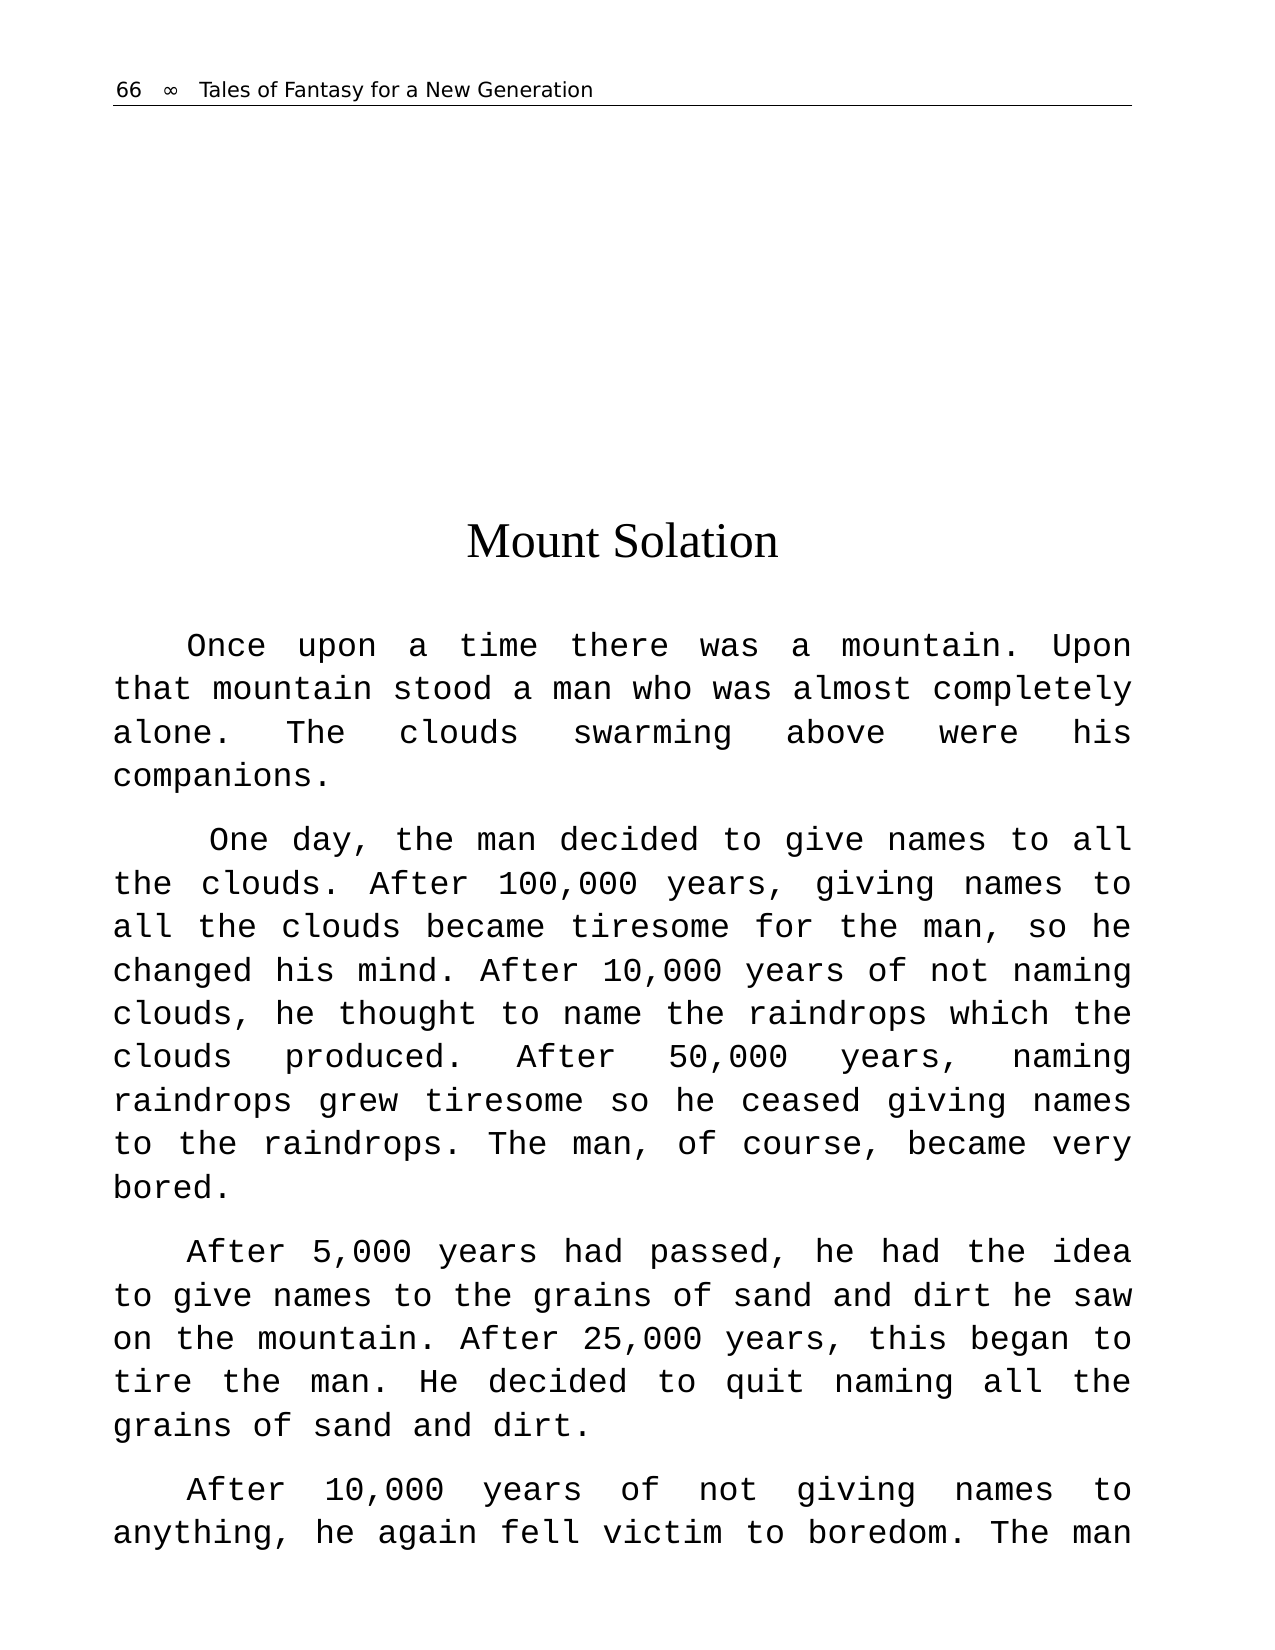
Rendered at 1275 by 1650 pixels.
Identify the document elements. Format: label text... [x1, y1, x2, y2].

text Once upon a time there was a mountain. Upon that mountain stood a man who was almost completely alone. The clouds swarming above were his companions. [112, 628, 1132, 797]
title Mount Solation [112, 511, 1132, 568]
text After 10,000 years of not giving names to anything, he again fell victim to boredom. The man [112, 1473, 1132, 1554]
text One day, the man decided to give names to all the clouds. After 100,000 years, giving names to all the clouds became tiresome for the man, so he changed his mind. After 10,000 years of not naming clouds, he thought to name the raindrops which the clouds produced. After 50,000 years, naming raindrops grew tiresome so he ceased giving names to the raindrops. The man, of course, became very bored. [112, 823, 1132, 1208]
text After 5,000 years had passed, he had the idea to give names to the grains of sand and dirt he saw on the mountain. After 25,000 years, this began to tire the man. He decided to quit naming all the grains of sand and dirt. [112, 1235, 1132, 1446]
